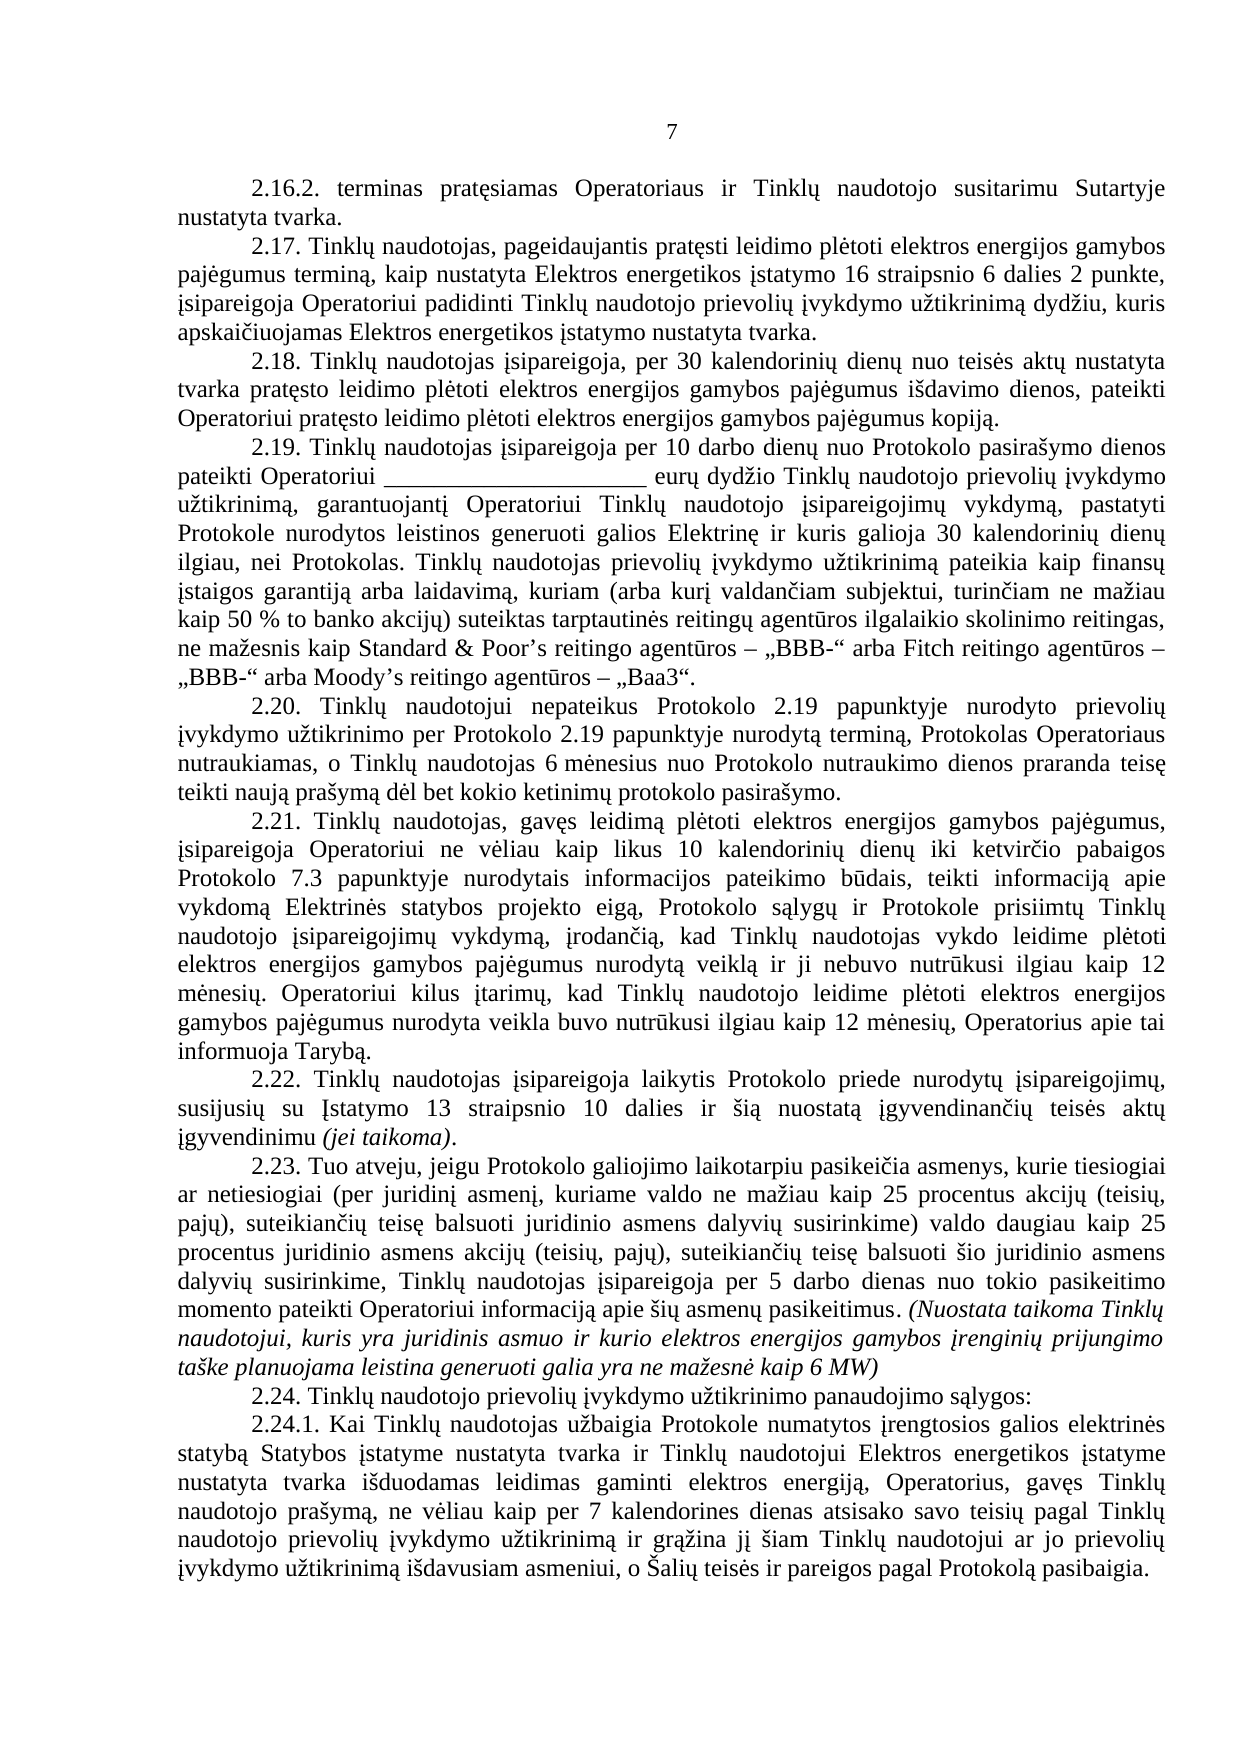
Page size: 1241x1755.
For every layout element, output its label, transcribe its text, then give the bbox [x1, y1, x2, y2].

text 2.21. Tinklų naudotojas, gavęs leidimą plėtoti elektros energijos gamybos pajėgumus, įsipareigoja Operatoriui ne vėliau kaip likus 10 kalendorinių dienų iki ketvirčio pabaigos Protokolo 7.3 papunktyje nurodytais informacijos pateikimo būdais, teikti informaciją apie vykdomą Elektrinės statybos projekto eigą, Protokolo sąlygų ir Protokole prisiimtų Tinklų naudotojo įsipareigojimų vykdymą, įrodančią, kad Tinklų naudotojas vykdo leidime plėtoti elektros energijos gamybos pajėgumus nurodytą veiklą ir ji nebuvo nutrūkusi ilgiau kaip 12 mėnesių. Operatoriui kilus įtarimų, kad Tinklų naudotojo leidime plėtoti elektros energijos gamybos pajėgumus nurodyta veikla buvo nutrūkusi ilgiau kaip 12 mėnesių, Operatorius apie tai informuoja Tarybą. [177, 806, 1167, 1064]
text 2.24.1. Kai Tinklų naudotojas užbaigia Protokole numatytos įrengtosios galios elektrinės statybą Statybos įstatyme nustatyta tvarka ir Tinklų naudotojui Elektros energetikos įstatyme nustatyta tvarka išduodamas leidimas gaminti elektros energiją, Operatorius, gavęs Tinklų naudotojo prašymą, ne vėliau kaip per 7 kalendorines dienas atsisako savo teisių pagal Tinklų naudotojo prievolių įvykdymo užtikrinimą ir grąžina jį šiam Tinklų naudotojui ar jo prievolių įvykdymo užtikrinimą išdavusiam asmeniui, o Šalių teisės ir pareigos pagal Protokolą pasibaigia. [177, 1409, 1167, 1582]
text 2.24. Tinklų naudotojo prievolių įvykdymo užtikrinimo panaudojimo sąlygos: [177, 1381, 1167, 1409]
text 2.20. Tinklų naudotojui nepateikus Protokolo 2.19 papunktyje nurodyto prievolių įvykdymo užtikrinimo per Protokolo 2.19 papunktyje nurodytą terminą, Protokolas Operatoriaus nutraukiamas, o Tinklų naudotojas 6 mėnesius nuo Protokolo nutraukimo dienos praranda teisę teikti naują prašymą dėl bet kokio ketinimų protokolo pasirašymo. [177, 691, 1167, 806]
text 2.19. Tinklų naudotojas įsipareigoja per 10 darbo dienų nuo Protokolo pasirašymo dienos pateikti Operatoriui _____________________ eurų dydžio Tinklų naudotojo prievolių įvykdymo užtikrinimą, garantuojantį Operatoriui Tinklų naudotojo įsipareigojimų vykdymą, pastatyti Protokole nurodytos leistinos generuoti galios Elektrinę ir kuris galioja 30 kalendorinių dienų ilgiau, nei Protokolas. Tinklų naudotojas prievolių įvykdymo užtikrinimą pateikia kaip finansų įstaigos garantiją arba laidavimą, kuriam (arba kurį valdančiam subjektui, turinčiam ne mažiau kaip 50 % to banko akcijų) suteiktas tarptautinės reitingų agentūros ilgalaikio skolinimo reitingas, ne mažesnis kaip Standard & Poor’s reitingo agentūros – „BBB-“ arba Fitch reitingo agentūros – „BBB-“ arba Moody’s reitingo agentūros – „Baa3“. [177, 432, 1167, 691]
text 2.23. Tuo atveju, jeigu Protokolo galiojimo laikotarpiu pasikeičia asmenys, kurie tiesiogiai ar netiesiogiai (per juridinį asmenį, kuriame valdo ne mažiau kaip 25 procentus akcijų (teisių, pajų), suteikiančių teisę balsuoti juridinio asmens dalyvių susirinkime) valdo daugiau kaip 25 procentus juridinio asmens akcijų (teisių, pajų), suteikiančių teisę balsuoti šio juridinio asmens dalyvių susirinkime, Tinklų naudotojas įsipareigoja per 5 darbo dienas nuo tokio pasikeitimo momento pateikti Operatoriui informaciją apie šių asmenų pasikeitimus. (Nuostata taikoma Tinklų naudotojui, kuris yra juridinis asmuo ir kurio elektros energijos gamybos įrenginių prijungimo taške planuojama leistina generuoti galia yra ne mažesnė kaip 6 MW) [177, 1151, 1167, 1381]
text 2.18. Tinklų naudotojas įsipareigoja, per 30 kalendorinių dienų nuo teisės aktų nustatyta tvarka pratęsto leidimo plėtoti elektros energijos gamybos pajėgumus išdavimo dienos, pateikti Operatoriui pratęsto leidimo plėtoti elektros energijos gamybos pajėgumus kopiją. [177, 346, 1167, 432]
text 2.16.2. terminas pratęsiamas Operatoriaus ir Tinklų naudotojo susitarimu Sutartyje nustatyta tvarka. [177, 173, 1167, 231]
text 2.17. Tinklų naudotojas, pageidaujantis pratęsti leidimo plėtoti elektros energijos gamybos pajėgumus terminą, kaip nustatyta Elektros energetikos įstatymo 16 straipsnio 6 dalies 2 punkte, įsipareigoja Operatoriui padidinti Tinklų naudotojo prievolių įvykdymo užtikrinimą dydžiu, kuris apskaičiuojamas Elektros energetikos įstatymo nustatyta tvarka. [177, 231, 1167, 346]
text 2.22. Tinklų naudotojas įsipareigoja laikytis Protokolo priede nurodytų įsipareigojimų, susijusių su Įstatymo 13 straipsnio 10 dalies ir šią nuostatą įgyvendinančių teisės aktų įgyvendinimu (jei taikoma). [177, 1064, 1167, 1151]
